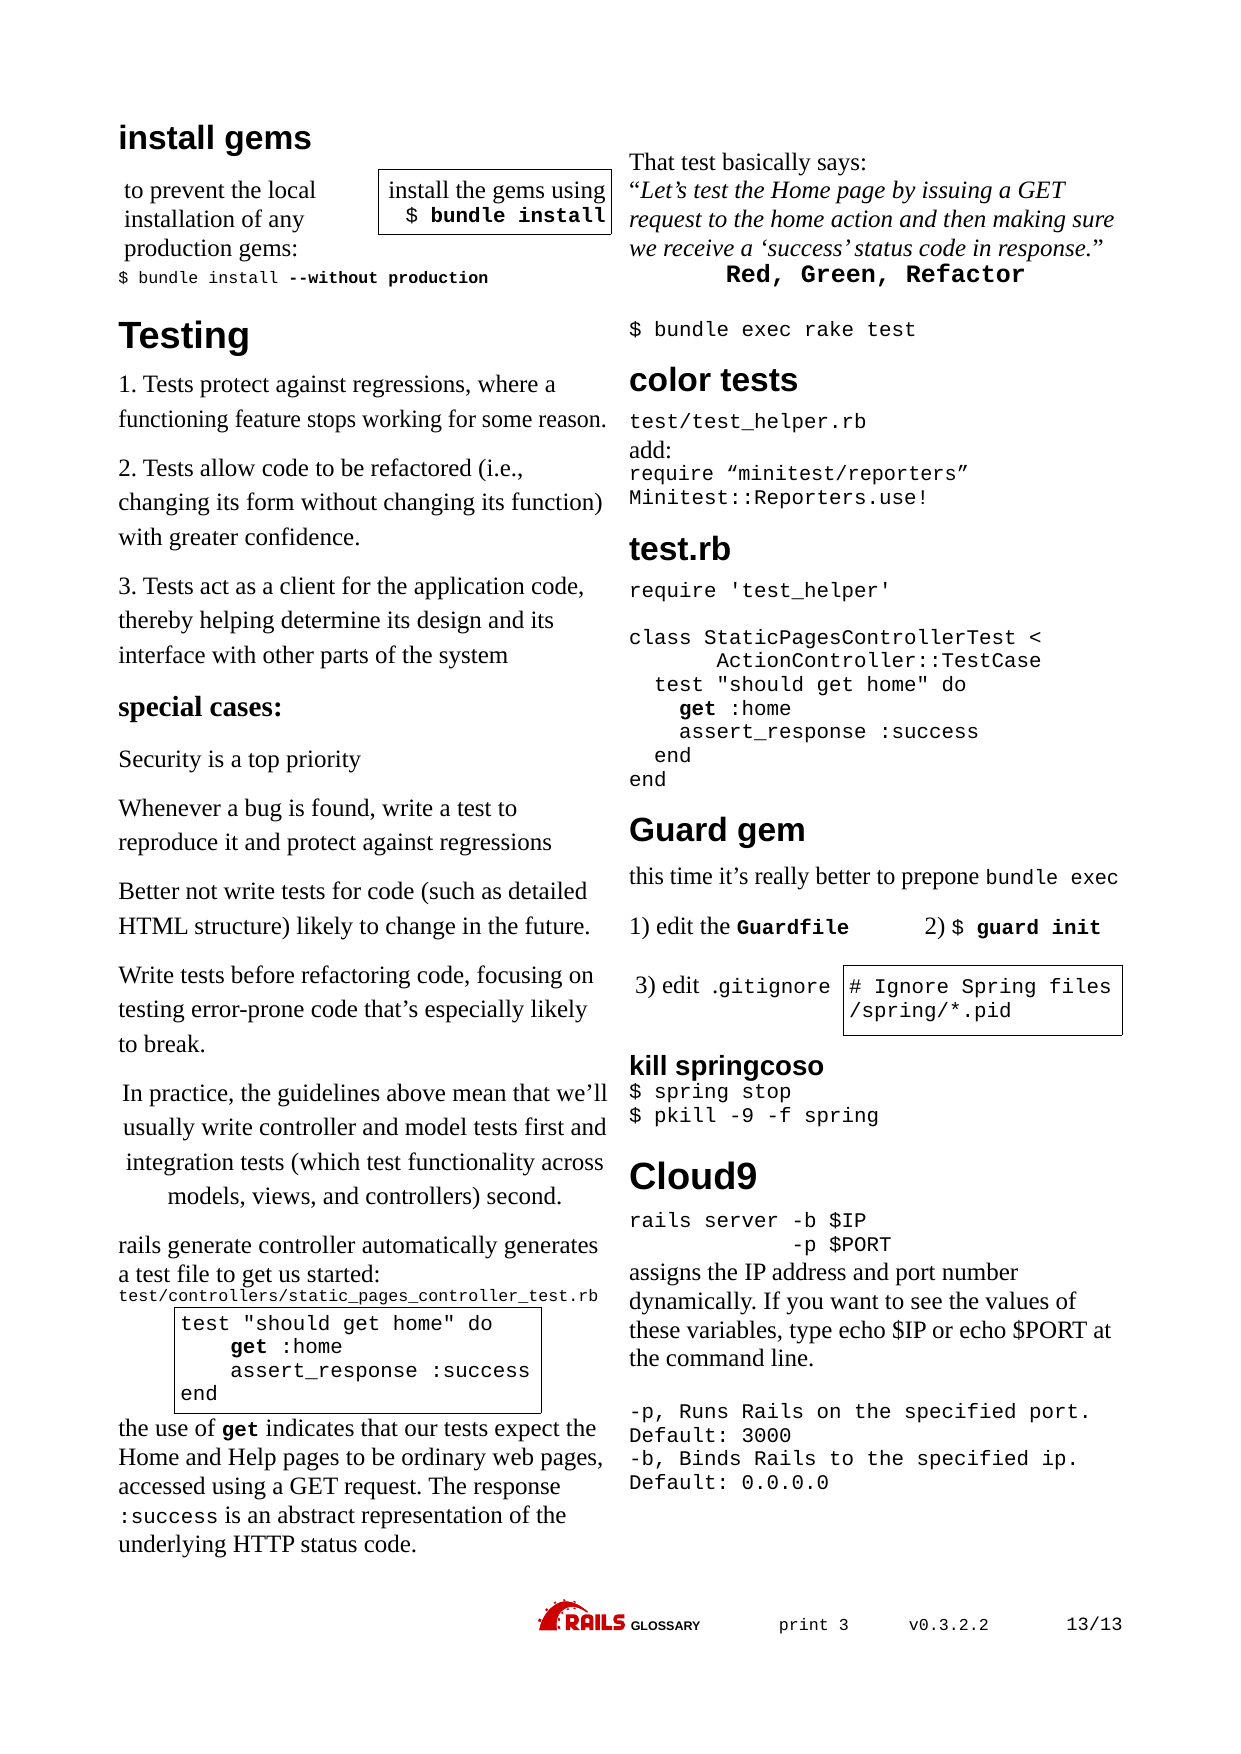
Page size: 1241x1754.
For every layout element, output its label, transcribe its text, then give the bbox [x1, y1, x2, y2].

text Security is a top priority [118, 744, 611, 772]
subtitle test.rb [629, 528, 1122, 567]
text Write tests before refactoring code, focusing on testing error-prone code that’s especially likely to break. [118, 960, 611, 1057]
subtitle install gems [118, 118, 611, 157]
text test/test_helper.rb [629, 411, 1122, 435]
text get :home [629, 698, 1122, 721]
table_header 3) edit .gitignore [629, 965, 843, 1035]
text the use of get indicates that our tests expect the Home and Help pages to be ordinary web pages, accessed using a GET request. The response :success is an abstract representation of the underlying HTTP status code. [118, 1413, 611, 1558]
text require “minitest/reporters” [629, 463, 1122, 487]
text Red, Green, Refactor [629, 262, 1122, 290]
text end [629, 745, 1122, 769]
text $ bundle exec rake test [629, 318, 1122, 342]
table_cell [378, 235, 611, 269]
subtitle kill springcoso [629, 1050, 1122, 1082]
text -p $PORT [629, 1234, 1122, 1257]
text class StaticPagesControllerTest < [629, 627, 1122, 651]
text end [629, 769, 1122, 792]
text -p, Runs Rails on the specified port. Default: 3000 -b, Binds Rails to the specified ip. Default: 0.0.0.0 [629, 1401, 1122, 1496]
text add: [629, 435, 1122, 463]
text rails server -b $IP [629, 1210, 1122, 1234]
table_header to prevent the local installation of any production gems: [118, 169, 378, 269]
table_header test "should get home" do get :home assert_response :success end [175, 1308, 541, 1413]
text That test basically says: [629, 147, 1122, 176]
text test/controllers/static_pages_controller_test.rb [118, 1288, 611, 1307]
text “Let’s test the Home page by issuing a GET request to the home action and then making sure we receive a ‘success’ status code in response.” [629, 176, 1122, 262]
subtitle Cloud9 [629, 1154, 1122, 1197]
text require 'test_helper' [629, 579, 1122, 603]
text 2. Tests allow code to be refactored (i.e., changing its form without changing its function) with greater confidence. [118, 453, 611, 551]
text In practice, the guidelines above mean that we’ll usually write controller and model tests first and integration tests (which test functionality across models, views, and controllers) second. [118, 1078, 611, 1210]
text 1. Tests protect against regressions, where a functioning feature stops working for some reason. [118, 369, 611, 432]
text $ pkill -9 -f spring [629, 1105, 1122, 1129]
text this time it’s really better to prepone bundle exec [629, 861, 1122, 891]
text assigns the IP address and port number dynamically. If you want to see the values of these variables, type echo $IP or echo $PORT at the command line. [629, 1257, 1122, 1372]
text Minitest::Reporters.use! [629, 487, 1122, 511]
subtitle Guard gem [629, 810, 1122, 849]
text Whenever a bug is found, write a test to reproduce it and protect against regressions [118, 793, 611, 856]
text ActionController::TestCase [629, 651, 1122, 674]
text 3. Tests act as a client for the application code, thereby helping determine its design and its interface with other parts of the system [118, 571, 611, 668]
text Better not write tests for code (such as detailed HTML structure) likely to change in the future. [118, 876, 611, 939]
subtitle $ bundle install --without production [118, 269, 611, 288]
table_header install the gems using $ bundle install [379, 170, 611, 234]
subtitle Testing [118, 313, 611, 357]
text special cases: [118, 689, 611, 722]
table_header # Ignore Spring files /spring/*.pid [844, 966, 1122, 1035]
text $ spring stop [629, 1082, 1122, 1105]
text 1) edit the Guardfile 2) $ guard init [629, 911, 1122, 941]
text assert_response :success [629, 721, 1122, 745]
text rails generate controller automatically generates a test file to get us started: [118, 1230, 611, 1288]
subtitle color tests [629, 360, 1122, 398]
text test "should get home" do [629, 674, 1122, 698]
